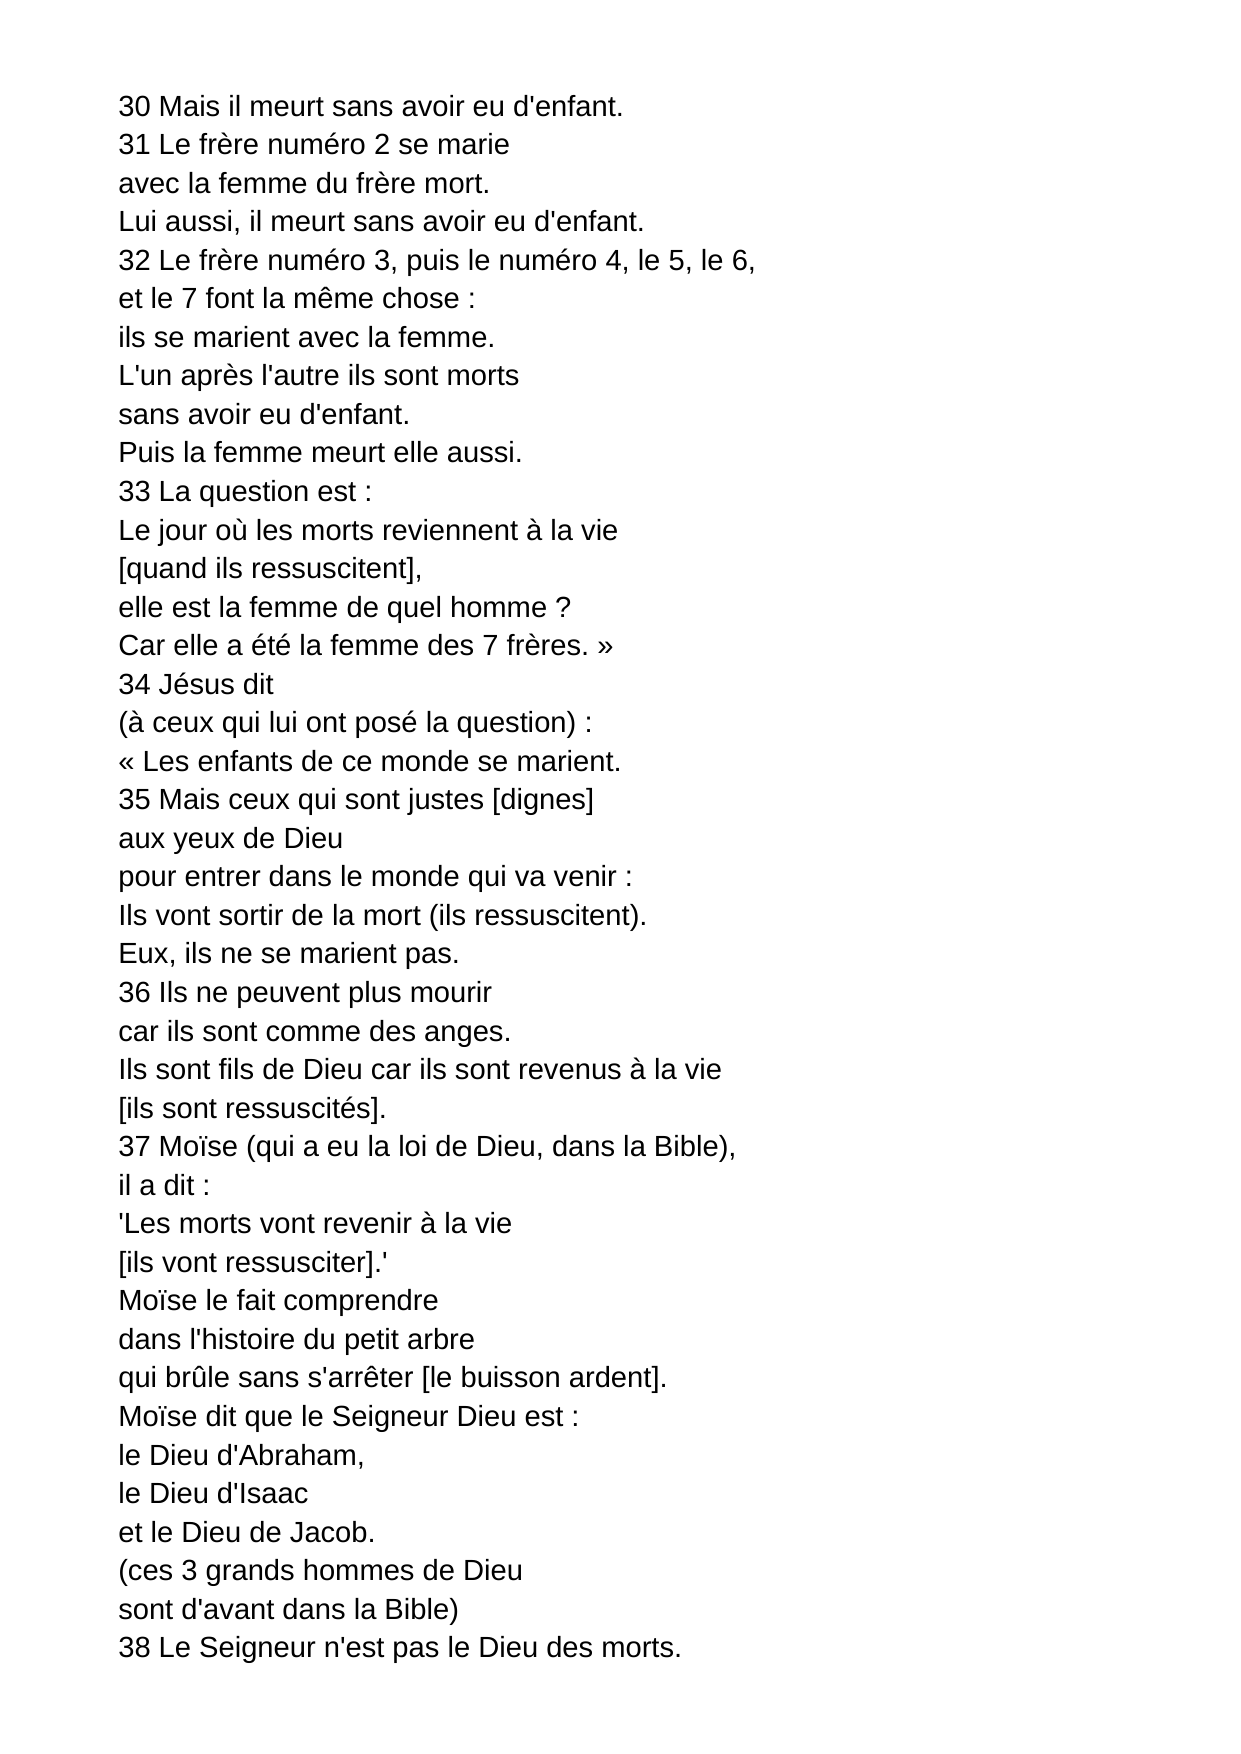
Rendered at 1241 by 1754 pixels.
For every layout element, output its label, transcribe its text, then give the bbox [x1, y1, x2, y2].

text dans l'histoire du petit arbre [118, 1322, 1122, 1355]
text [ils sont ressuscités]. [118, 1091, 1122, 1124]
text (à ceux qui lui ont posé la question) : [118, 705, 1122, 739]
text elle est la femme de quel homme ? [118, 589, 1122, 623]
text pour entrer dans le monde qui va venir : [118, 859, 1122, 893]
text 'Les morts vont revenir à la vie [118, 1206, 1122, 1240]
text 34 Jésus dit [118, 667, 1122, 700]
text Moïse dit que le Seigneur Dieu est : [118, 1399, 1122, 1432]
text 32 Le frère numéro 3, puis le numéro 4, le 5, le 6, [118, 243, 1122, 276]
text sans avoir eu d'enfant. [118, 397, 1122, 430]
text ils se marient avec la femme. [118, 320, 1122, 353]
text Car elle a été la femme des 7 frères. » [118, 628, 1122, 662]
text le Dieu d'Isaac [118, 1476, 1122, 1509]
text 37 Moïse (qui a eu la loi de Dieu, dans la Bible), [118, 1129, 1122, 1163]
text (ces 3 grands hommes de Dieu [118, 1553, 1122, 1587]
text Puis la femme meurt elle aussi. [118, 435, 1122, 469]
text Le jour où les morts reviennent à la vie [118, 512, 1122, 546]
text Moïse le fait comprendre [118, 1283, 1122, 1317]
text Lui aussi, il meurt sans avoir eu d'enfant. [118, 204, 1122, 238]
text et le Dieu de Jacob. [118, 1514, 1122, 1548]
text 30 Mais il meurt sans avoir eu d'enfant. [118, 88, 1122, 122]
text aux yeux de Dieu [118, 821, 1122, 854]
text il a dit : [118, 1168, 1122, 1201]
text [quand ils ressuscitent], [118, 551, 1122, 584]
text Ils vont sortir de la mort (ils ressuscitent). [118, 898, 1122, 931]
text 36 Ils ne peuvent plus mourir [118, 975, 1122, 1008]
text 38 Le Seigneur n'est pas le Dieu des morts. [118, 1630, 1122, 1664]
text le Dieu d'Abraham, [118, 1437, 1122, 1471]
text Eux, ils ne se marient pas. [118, 936, 1122, 970]
text 35 Mais ceux qui sont justes [dignes] [118, 782, 1122, 816]
text Ils sont fils de Dieu car ils sont revenus à la vie [118, 1052, 1122, 1086]
text sont d'avant dans la Bible) [118, 1592, 1122, 1625]
text [ils vont ressusciter].' [118, 1245, 1122, 1278]
text « Les enfants de ce monde se marient. [118, 744, 1122, 777]
text 33 La question est : [118, 474, 1122, 507]
text L'un après l'autre ils sont morts [118, 358, 1122, 392]
text qui brûle sans s'arrêter [le buisson ardent]. [118, 1360, 1122, 1394]
text 31 Le frère numéro 2 se marie [118, 127, 1122, 161]
text avec la femme du frère mort. [118, 166, 1122, 199]
text et le 7 font la même chose : [118, 281, 1122, 315]
text car ils sont comme des anges. [118, 1013, 1122, 1047]
